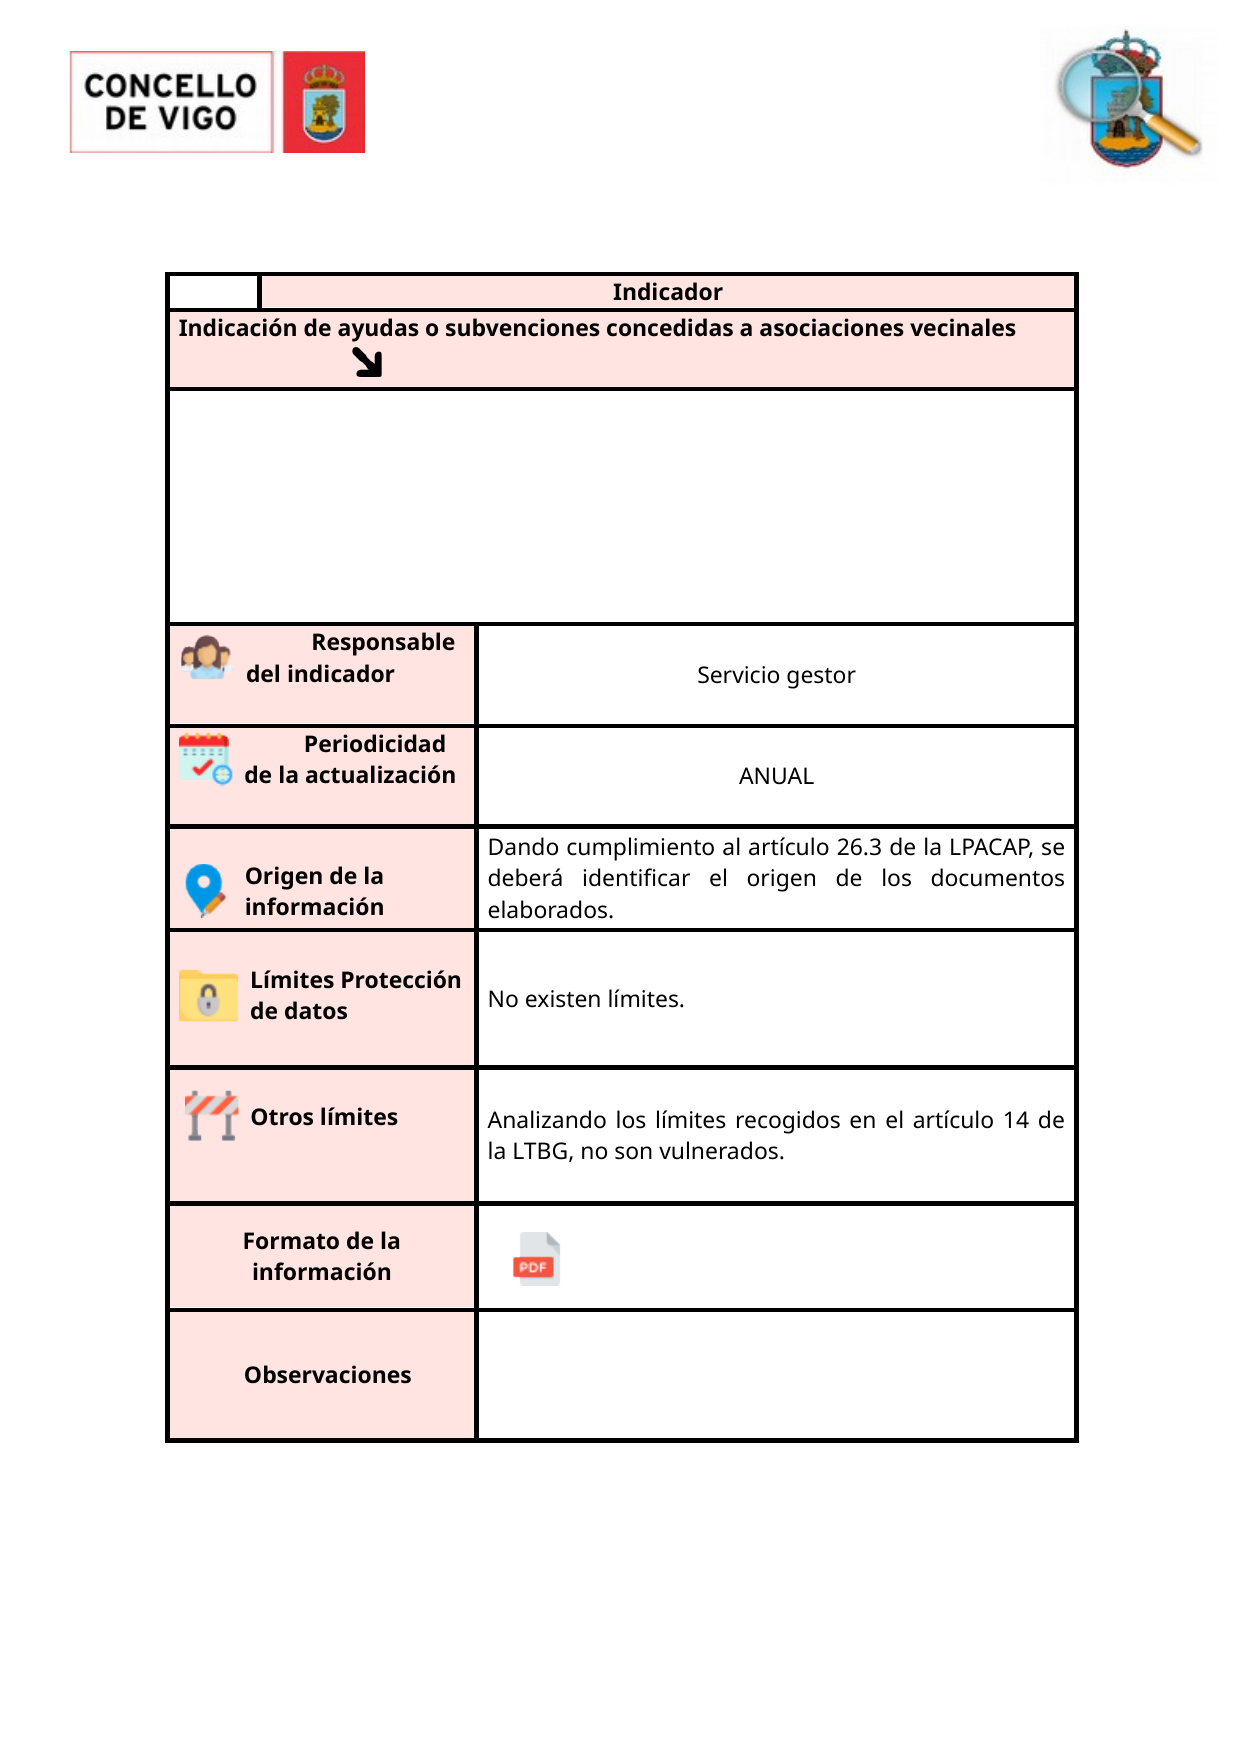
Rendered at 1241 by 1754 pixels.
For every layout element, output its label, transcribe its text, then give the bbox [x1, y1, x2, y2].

table_cell ANUAL [479, 728, 1074, 824]
table_cell No existen límites. [479, 932, 1074, 1065]
table_cell Indicación de ayudas o subvenciones concedidas a asociaciones vecinales [170, 312, 1074, 387]
table_cell [479, 1206, 1074, 1307]
table_cell [170, 391, 1074, 622]
table_cell Periodicidad de la actualización [170, 728, 474, 824]
table_cell Dando cumplimiento al artículo 26.3 de la LPACAP, se deberá identificar el origen de los documentos elaborados. [479, 829, 1074, 928]
picture [510, 1232, 564, 1286]
table_cell [479, 1312, 1074, 1438]
table_cell Límites Protección de datos [170, 932, 474, 1065]
picture [69, 51, 365, 153]
picture [179, 864, 233, 918]
table_cell Responsable del indicador [170, 626, 474, 723]
table_header Indicador [262, 276, 1074, 307]
picture [1040, 26, 1218, 186]
table_cell Observaciones [170, 1312, 474, 1438]
table_cell Servicio gestor [479, 626, 1074, 723]
picture [352, 347, 382, 377]
picture [181, 631, 234, 685]
table_cell Otros límites [170, 1070, 474, 1201]
table_cell Origen de la información [170, 829, 474, 928]
picture [179, 966, 239, 1026]
table_cell Formato de la información [170, 1206, 474, 1307]
picture [197, 876, 211, 888]
table_cell Analizando los límites recogidos en el artículo 14 de la LTBG, no son vulnerados. [479, 1070, 1074, 1201]
picture [179, 732, 233, 786]
picture [185, 1089, 239, 1143]
table_header [170, 276, 257, 307]
